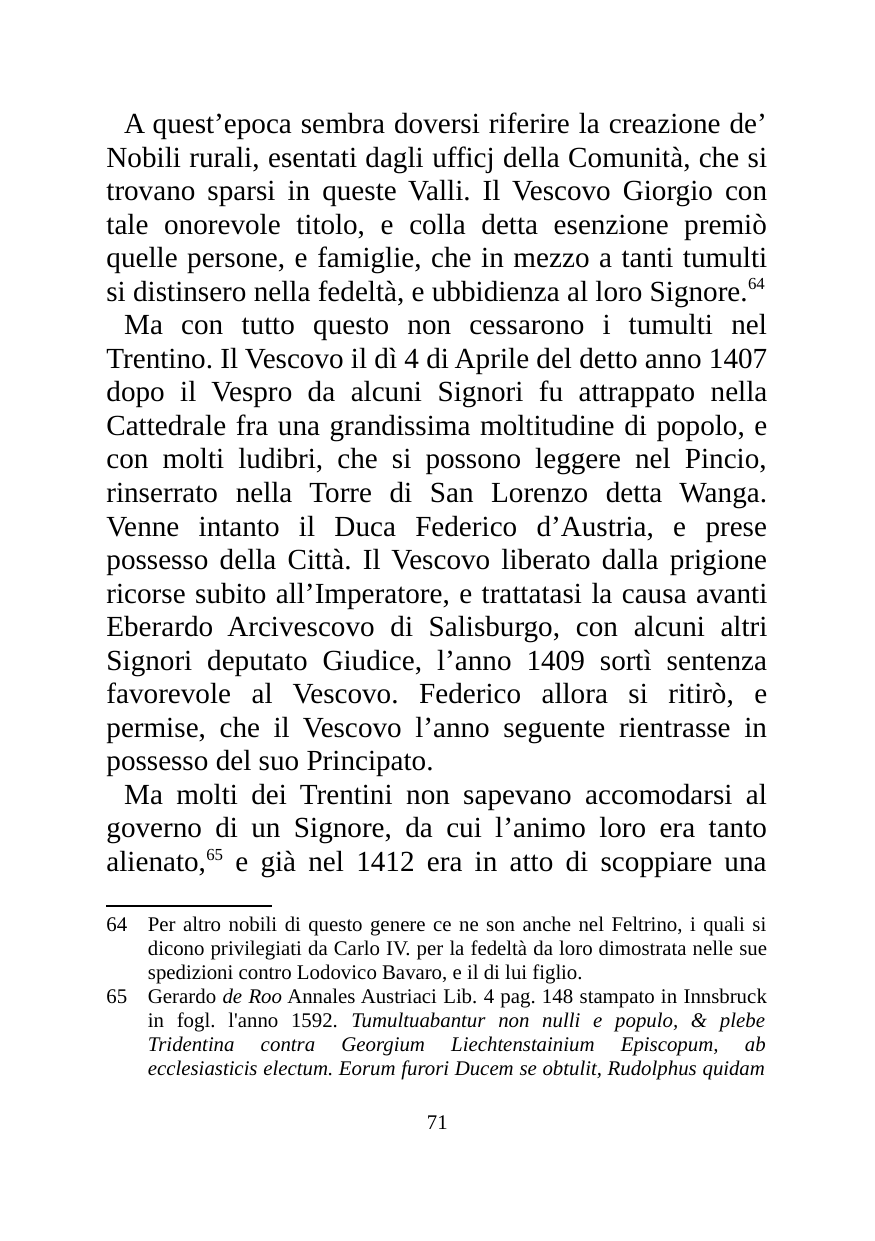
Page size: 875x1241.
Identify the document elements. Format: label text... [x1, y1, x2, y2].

text Ma molti dei Trentini non sapevano accomodarsi al governo di un Signore, da cui l’animo loro era tanto alienato, e già nel 1412 era in atto di scoppiare una [106, 777, 768, 878]
text Ma con tutto questo non cessarono i tumulti nel Trentino. Il Vescovo il dì 4 di Aprile del detto anno 1407 dopo il Vespro da alcuni Signori fu attrappato nella Cattedrale fra una grandissima moltitudine di popolo, e con molti ludibri, che si possono leggere nel Pincio, rinserrato nella Torre di San Lorenzo detta Wanga. Venne intanto il Duca Federico d’Austria, e prese possesso della Città. Il Vescovo liberato dalla prigione ricorse subito all’Imperatore, e trattatasi la causa avanti Eberardo Arcivescovo di Salisburgo, con alcuni altri Signori deputato Giudice, l’anno 1409 sortì sentenza favorevole al Vescovo. Federico allora si ritirò, e permise, che il Vescovo l’anno seguente rientrasse in possesso del suo Principato. [106, 307, 768, 777]
text Gerardo de Roo Annales Austriaci Lib. 4 pag. 148 stampato in Innsbruck in fogl. l'anno 1592. Tumultuabantur non nulli e populo, & plebe Tridentina contra Georgium Liechtenstainium Episcopum, ab ecclesiasticis electum. Eorum furori Ducem se obtulit, Rudolphus quidam [106, 984, 768, 1080]
text A quest’epoca sembra doversi riferire la creazione de’ Nobili rurali, esentati dagli ufficj della Comunità, che si trovano sparsi in queste Valli. Il Vescovo Giorgio con tale onorevole titolo, e colla detta esenzione premiò quelle persone, e famiglie, che in mezzo a tanti tumulti si distinsero nella fedeltà, e ubbidienza al loro Signore. [106, 106, 768, 307]
text Per altro nobili di questo genere ce ne son anche nel Feltrino, i quali si dicono privilegiati da Carlo IV. per la fedeltà da loro dimostrata nelle sue spedizioni contro Lodovico Bavaro, e il di lui figlio. [106, 912, 768, 984]
